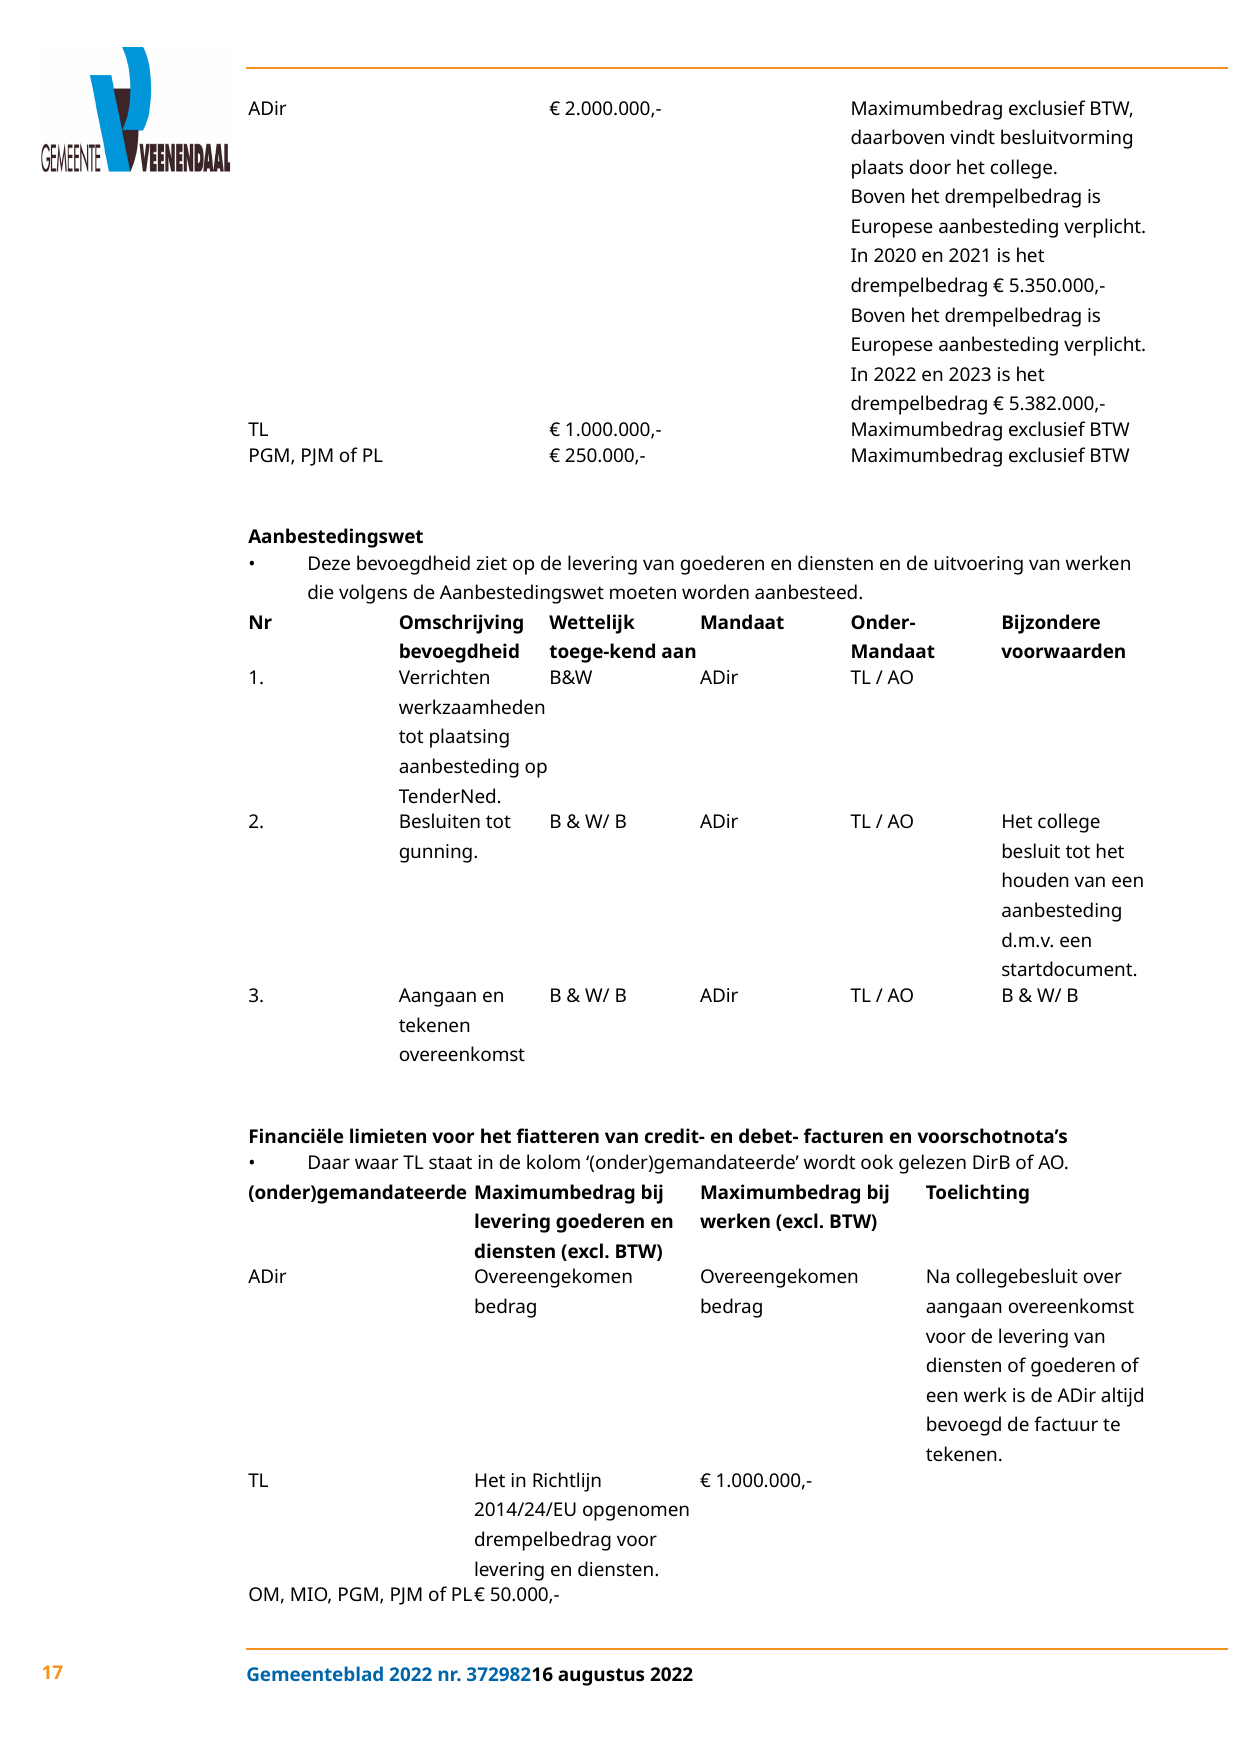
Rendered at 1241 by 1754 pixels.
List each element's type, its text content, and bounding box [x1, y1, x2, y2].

table_cell € 50.000,- [474, 1581, 700, 1607]
table_cell Overeengekomen bedrag [474, 1264, 700, 1467]
picture [41, 47, 130, 172]
table_cell [926, 1467, 1152, 1581]
table_cell Maximumbedrag exclusief BTW [850, 442, 1152, 468]
table_cell € 2.000.000,- [549, 95, 850, 416]
table_header (onder)gemandateerde [248, 1179, 474, 1264]
table_header Omschrijving bevoegdheid [399, 609, 549, 664]
table_cell B&W [549, 665, 700, 808]
table_cell Aangaan en tekenen overeenkomst [399, 982, 549, 1067]
table_cell 1. [248, 665, 398, 808]
table_cell € 1.000.000,- [549, 416, 850, 442]
list Daar waar TL staat in de kolom ‘(onder)gemandateerde’ wordt ook gelezen DirB of AO. [248, 1149, 1152, 1175]
table_cell ADir [700, 665, 850, 808]
table_header Wettelijk toege-kend aan [549, 609, 700, 664]
table_header Maximumbedrag bij werken (excl. BTW) [700, 1179, 926, 1264]
table_cell Verrichten werkzaamheden tot plaatsing aanbesteding op TenderNed. [399, 665, 549, 808]
table_cell ADir [700, 982, 850, 1067]
table_cell [700, 1581, 926, 1607]
table_cell ADir [700, 809, 850, 982]
table_header Nr [248, 609, 398, 664]
table_cell TL [248, 1467, 474, 1581]
table_cell TL / AO [850, 982, 1001, 1067]
table_cell TL / AO [850, 809, 1001, 982]
text Aanbestedingswet [248, 521, 1152, 550]
table_header Bijzondere voorwaarden [1001, 609, 1152, 664]
table_cell ADir [248, 1264, 474, 1467]
table_header Toelichting [926, 1179, 1152, 1264]
table_header Maximumbedrag bij levering goederen en diensten (excl. BTW) [474, 1179, 700, 1264]
table_cell ADir [248, 95, 549, 416]
table_cell € 1.000.000,- [700, 1467, 926, 1581]
table_header Mandaat [700, 609, 850, 664]
table_cell Het in Richtlijn 2014/24/EU opgenomen drempelbedrag voor levering en diensten. [474, 1467, 700, 1581]
table_cell TL [248, 416, 549, 442]
table_cell [1001, 665, 1152, 808]
table_header Onder- Mandaat [850, 609, 1001, 664]
table_cell TL / AO [850, 665, 1001, 808]
table_cell 3. [248, 982, 398, 1067]
list Deze bevoegdheid ziet op de levering van goederen en diensten en de uitvoering van werken die volgens de Aanbestedingswet moeten worden aanbesteed. [248, 550, 1152, 605]
table_cell Maximumbedrag exclusief BTW [850, 416, 1152, 442]
picture [123, 47, 231, 172]
table_cell Maximumbedrag exclusief BTW, daarboven vindt besluitvorming plaats door het college. Boven het drempelbedrag is Europese aanbesteding verplicht. In 2020 en 2021 is het drempelbedrag € 5.350.000,- Boven het drempelbedrag is Europese aanbesteding verplicht. In 2022 en 2023 is het drempelbedrag € 5.382.000,- [850, 95, 1152, 416]
table_cell 2. [248, 809, 398, 982]
table_cell Besluiten tot gunning. [399, 809, 549, 982]
table_cell OM, MIO, PGM, PJM of PL [248, 1581, 474, 1607]
table_cell B & W/ B [549, 982, 700, 1067]
table_cell B & W/ B [549, 809, 700, 982]
table_cell B & W/ B [1001, 982, 1152, 1067]
table_cell PGM, PJM of PL [248, 442, 549, 468]
table_cell Overeengekomen bedrag [700, 1264, 926, 1467]
table_cell € 250.000,- [549, 442, 850, 468]
table_cell Na collegebesluit over aangaan overeenkomst voor de levering van diensten of goederen of een werk is de ADir altijd bevoegd de factuur te tekenen. [926, 1264, 1152, 1467]
table_cell Het college besluit tot het houden van een aanbesteding d.m.v. een startdocument. [1001, 809, 1152, 982]
text Financiële limieten voor het fiatteren van credit- en debet- facturen en voorschotnota’s [248, 1121, 1152, 1149]
table_cell [926, 1581, 1152, 1607]
